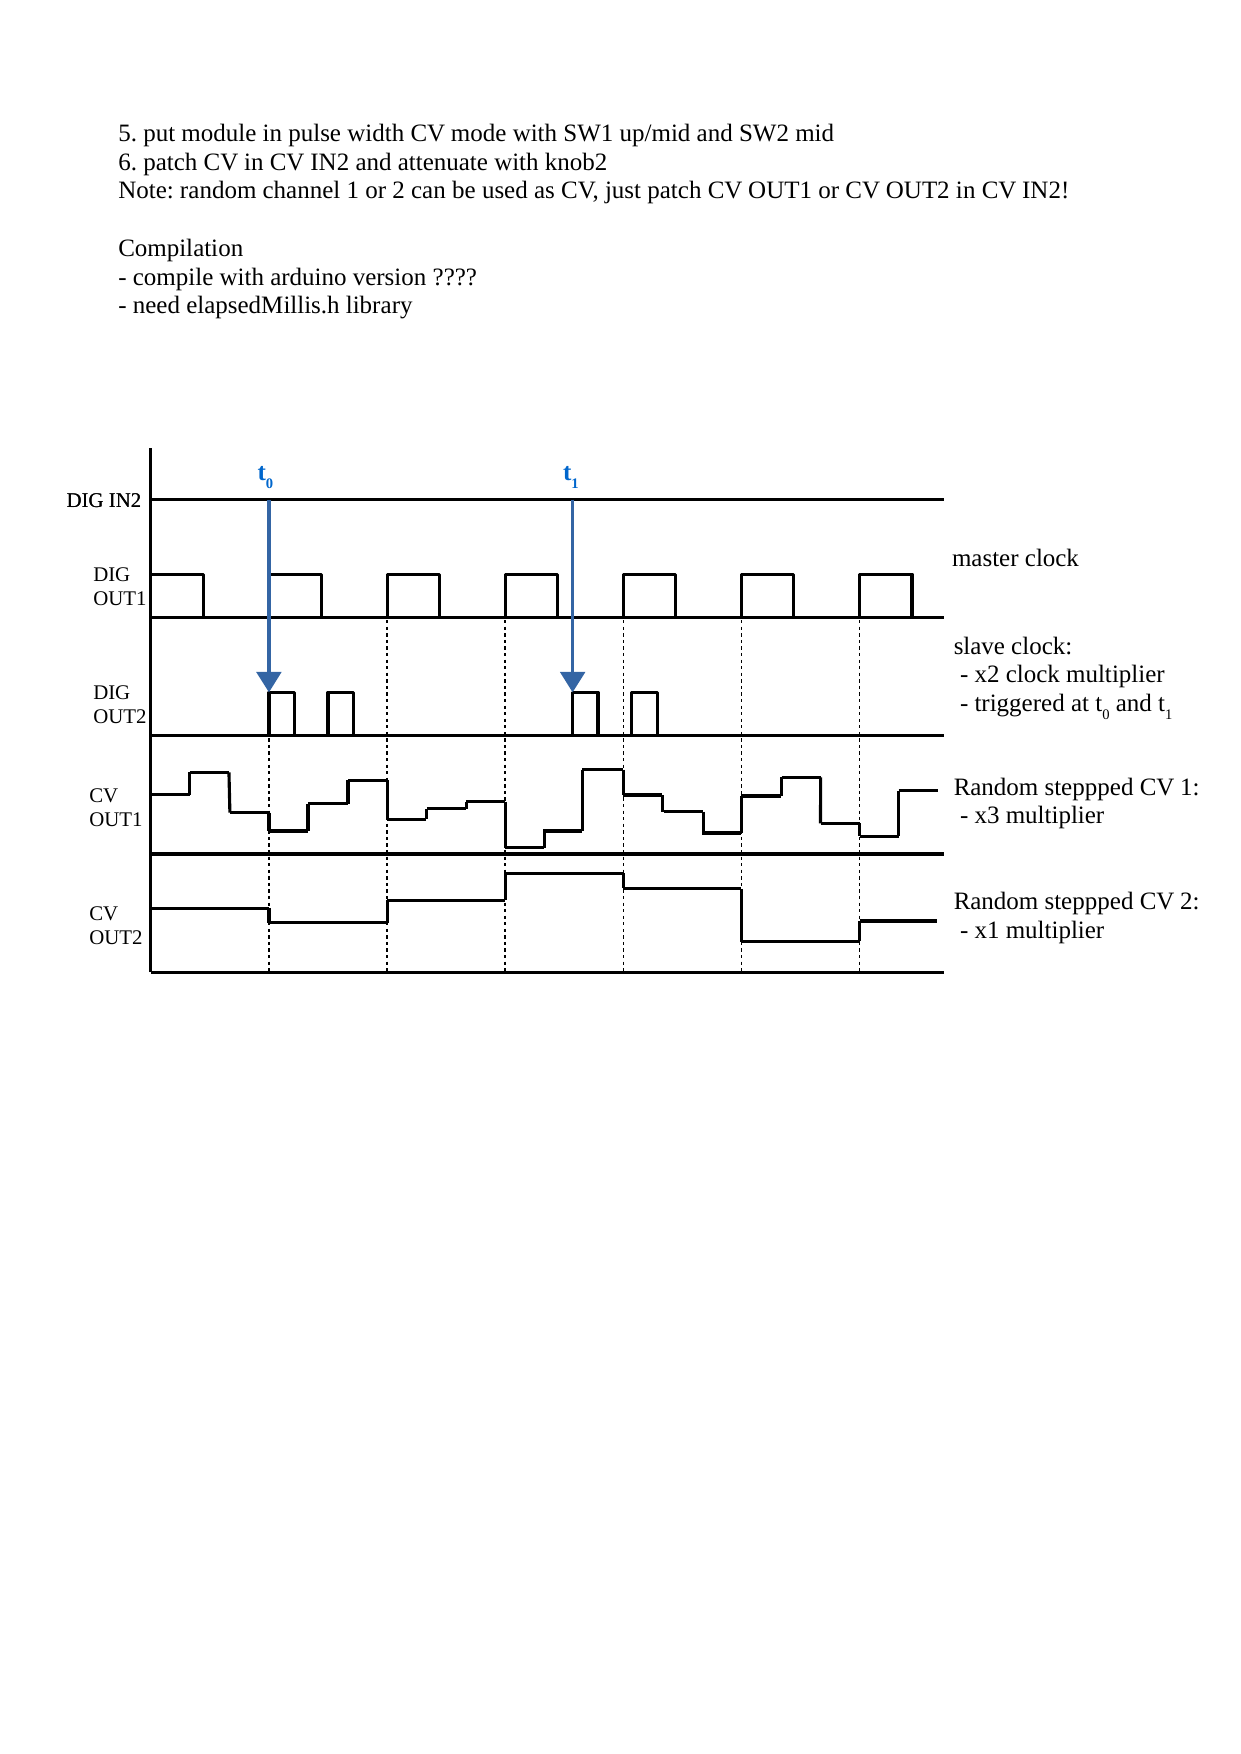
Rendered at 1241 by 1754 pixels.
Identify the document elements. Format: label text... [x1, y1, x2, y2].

text 6. patch CV in CV IN2 and attenuate with knob2 [118, 147, 1122, 176]
text 5. put module in pulse width CV mode with SW1 up/mid and SW2 mid [118, 118, 1122, 147]
text - need elapsedMillis.h library [118, 291, 1122, 319]
text - compile with arduino version ???? [118, 262, 1122, 291]
text Note: random channel 1 or 2 can be used as CV, just patch CV OUT1 or CV OUT2 in CV IN2! [118, 176, 1122, 204]
text Compilation [118, 233, 1122, 262]
